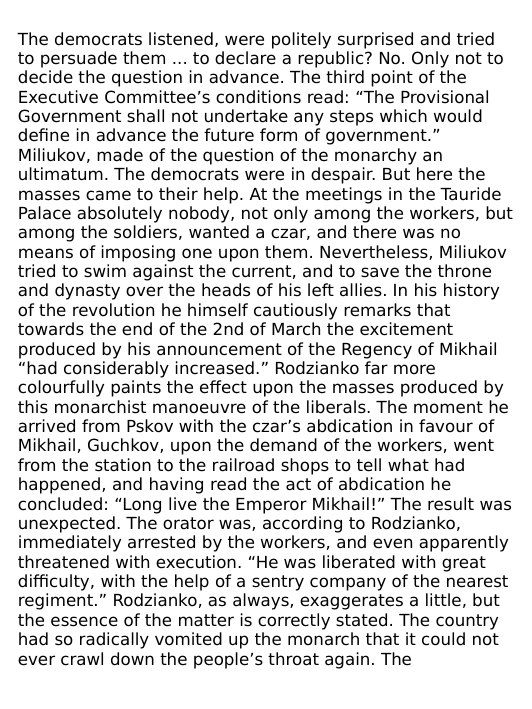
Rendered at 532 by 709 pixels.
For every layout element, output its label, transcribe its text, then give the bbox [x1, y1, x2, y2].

text The democrats listened, were politely surprised and tried to persuade them ... to declare a republic? No. Only not to decide the question in advance. The third point of the Executive Committee’s conditions read: “The Provisional Government shall not undertake any steps which would define in advance the future form of government.” Miliukov, made of the question of the monarchy an ultimatum. The democrats were in despair. But here the masses came to their help. At the meetings in the Tauride Palace absolutely nobody, not only among the workers, but among the soldiers, wanted a czar, and there was no means of imposing one upon them. Nevertheless, Miliukov tried to swim against the current, and to save the throne and dynasty over the heads of his left allies. In his history of the revolution he himself cautiously remarks that towards the end of the 2nd of March the excitement produced by his announcement of the Regency of Mikhail “had considerably increased.” Rodzianko far more colourfully paints the effect upon the masses produced by this monarchist manoeuvre of the liberals. The moment he arrived from Pskov with the czar’s abdication in favour of Mikhail, Guchkov, upon the demand of the workers, went from the station to the railroad shops to tell what had happened, and having read the act of abdication he concluded: “Long live the Emperor Mikhail!” The result was unexpected. The orator was, according to Rodzianko, immediately arrested by the workers, and even apparently threatened with execution. “He was liberated with great difficulty, with the help of a sentry company of the nearest regiment.” Rodzianko, as always, exaggerates a little, but the essence of the matter is correctly stated. The country had so radically vomited up the monarch that it could not ever crawl down the people’s throat again. The [18, 29, 514, 669]
